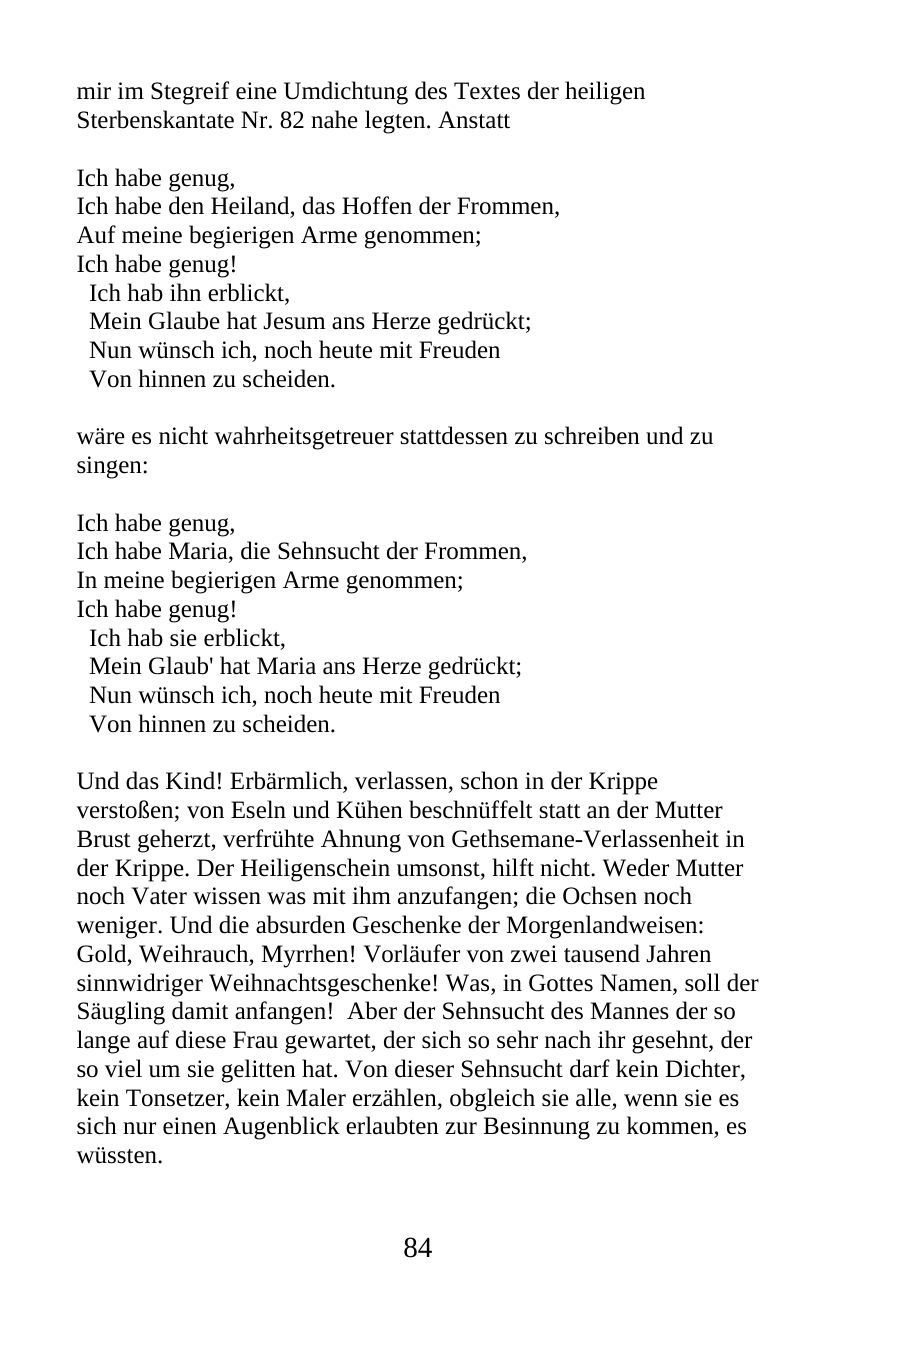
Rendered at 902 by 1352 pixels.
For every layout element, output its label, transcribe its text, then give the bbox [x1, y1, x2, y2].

text Ich habe den Heiland, das Hoffen der Frommen, [76, 191, 759, 220]
text Ich habe genug! [76, 249, 759, 278]
text Ich habe genug, [76, 163, 759, 191]
text Ich habe Maria, die Sehnsucht der Frommen, [76, 536, 759, 565]
text Mein Glaube hat Jesum ans Herze gedrückt; [76, 306, 759, 335]
text Mein Glaub' hat Maria ans Herze gedrückt; [76, 651, 759, 680]
text Ich habe genug, [76, 508, 759, 536]
text Ich hab ihn erblickt, [76, 278, 759, 306]
text In meine begierigen Arme genommen; [76, 565, 759, 594]
text mir im Stegreif eine Umdichtung des Textes der heiligen Sterbenskantate Nr. 82 nahe legten. Anstatt [76, 76, 759, 134]
text Nun wünsch ich, noch heute mit Freuden [76, 680, 759, 709]
text Von hinnen zu scheiden. [76, 364, 759, 393]
text Auf meine begierigen Arme genommen; [76, 220, 759, 249]
text Und das Kind! Erbärmlich, verlassen, schon in der Krippe verstoßen; von Eseln und Kühen beschnüffelt statt an der Mutter Brust geherzt, verfrühte Ahnung von Gethsemane-Verlassenheit in der Krippe. Der Heiligenschein umsonst, hilft nicht. Weder Mutter noch Vater wissen was mit ihm anzufangen; die Ochsen noch weniger. Und die absurden Geschenke der Morgenlandweisen: Gold, Weihrauch, Myrrhen! Vorläufer von zwei tausend Jahren sinnwidriger Weihnachtsgeschenke! Was, in Gottes Namen, soll der Säugling damit anfangen! Aber der Sehnsucht des Mannes der so lange auf diese Frau gewartet, der sich so sehr nach ihr gesehnt, der so viel um sie gelitten hat. Von dieser Sehnsucht darf kein Dichter, kein Tonsetzer, kein Maler erzählen, obgleich sie alle, wenn sie es sich nur einen Augenblick erlaubten zur Besinnung zu kommen, es wüssten. [76, 766, 759, 1169]
text Ich habe genug! [76, 594, 759, 623]
text Ich hab sie erblickt, [76, 623, 759, 651]
text Von hinnen zu scheiden. [76, 709, 759, 738]
text wäre es nicht wahrheitsgetreuer stattdessen zu schreiben und zu singen: [76, 421, 759, 479]
text Nun wünsch ich, noch heute mit Freuden [76, 335, 759, 364]
